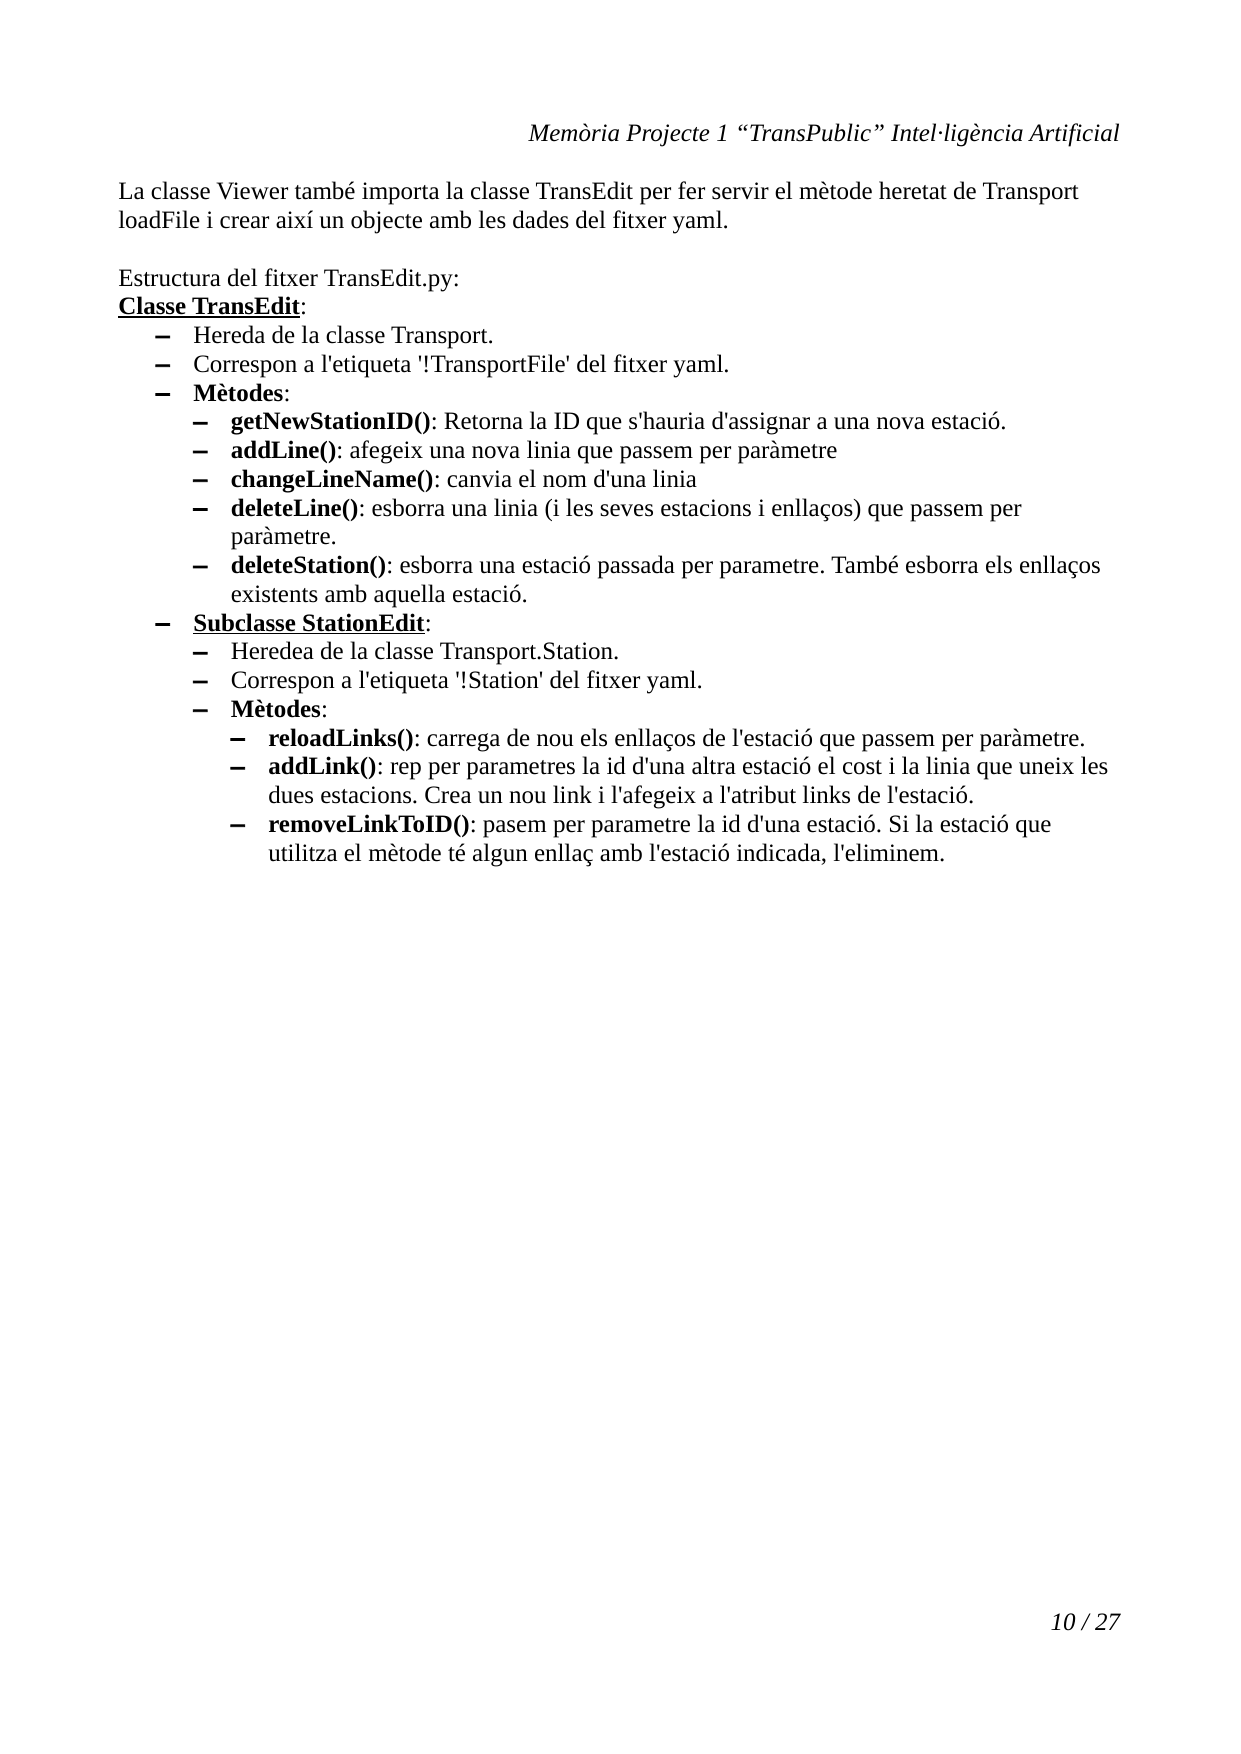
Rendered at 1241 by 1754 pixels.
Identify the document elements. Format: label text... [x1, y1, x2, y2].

text Estructura del fitxer TransEdit.py: [118, 263, 1122, 291]
list Hereda de la classe Transport. [156, 320, 1122, 349]
list getNewStationID(): Retorna la ID que s'hauria d'assignar a una nova estació. [193, 406, 1122, 435]
list reloadLinks(): carrega de nou els enllaços de l'estació que passem per paràmetre. [231, 723, 1122, 751]
list deleteLine(): esborra una linia (i les seves estacions i enllaços) que passem per paràmetre. [193, 493, 1122, 550]
list addLine(): afegeix una nova linia que passem per paràmetre [193, 435, 1122, 464]
list Correspon a l'etiqueta '!TransportFile' del fitxer yaml. [156, 349, 1122, 378]
list Mètodes: [156, 378, 1122, 406]
list deleteStation(): esborra una estació passada per parametre. També esborra els enllaços existents amb aquella estació. [193, 550, 1122, 608]
list removeLinkToID(): pasem per parametre la id d'una estació. Si la estació que utilitza el mètode té algun enllaç amb l'estació indicada, l'eliminem. [231, 809, 1122, 866]
list addLink(): rep per parametres la id d'una altra estació el cost i la linia que uneix les dues estacions. Crea un nou link i l'afegeix a l'atribut links de l'estació. [231, 751, 1122, 809]
list Correspon a l'etiqueta '!Station' del fitxer yaml. [193, 665, 1122, 694]
list Heredea de la classe Transport.Station. [193, 636, 1122, 665]
list Mètodes: [193, 694, 1122, 723]
text La classe Viewer també importa la classe TransEdit per fer servir el mètode heretat de Transport loadFile i crear així un objecte amb les dades del fitxer yaml. [118, 176, 1122, 234]
text Classe TransEdit: [118, 291, 1122, 320]
list Subclasse StationEdit: [156, 608, 1122, 636]
list changeLineName(): canvia el nom d'una linia [193, 464, 1122, 493]
